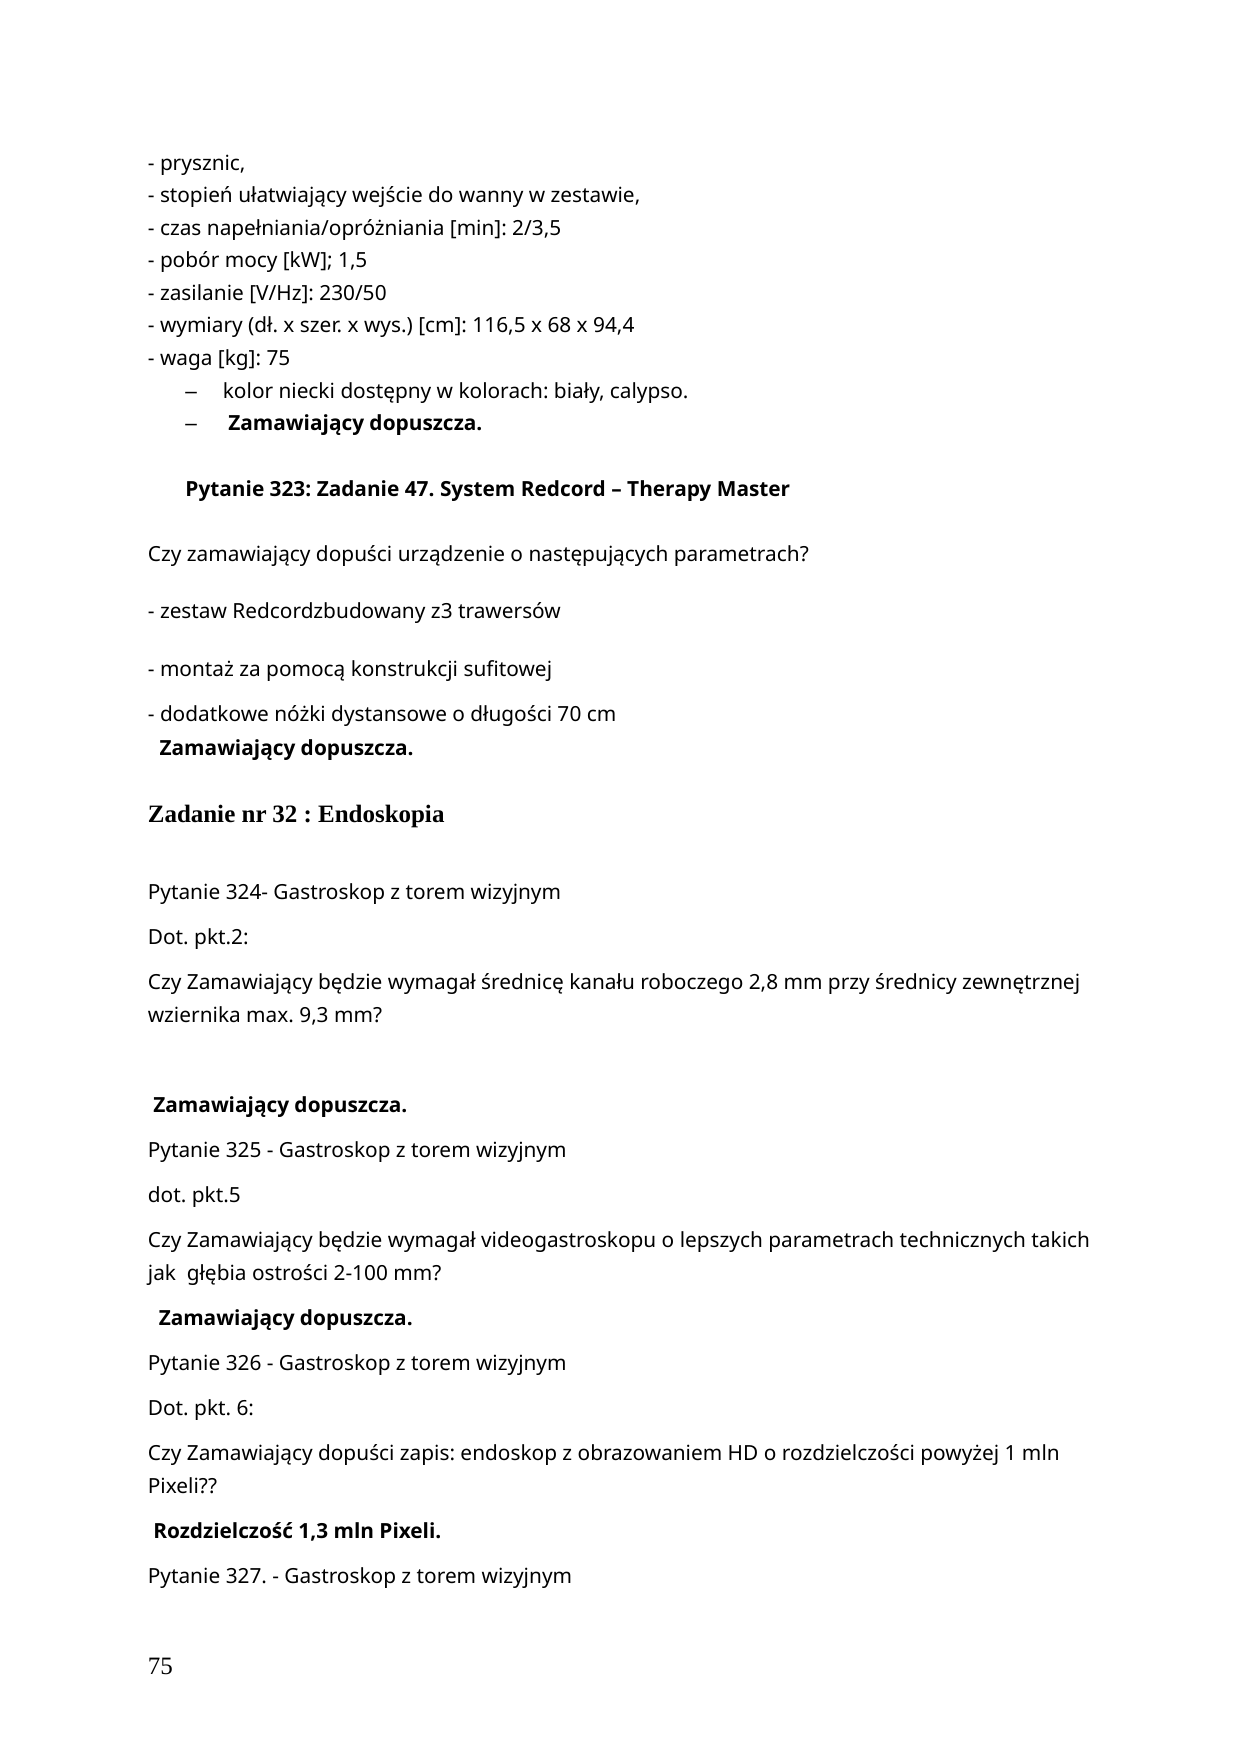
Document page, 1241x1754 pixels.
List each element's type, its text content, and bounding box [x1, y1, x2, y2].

text Dot. pkt. 6: [148, 1393, 1093, 1422]
text - dodatkowe nóżki dystansowe o długości 70 cm [148, 699, 1093, 728]
text - pobór mocy [kW]; 1,5 [148, 245, 1093, 274]
text - stopień ułatwiający wejście do wanny w zestawie, [148, 180, 1093, 209]
text - prysznic, [148, 148, 1093, 176]
text Czy Zamawiający dopuści zapis: endoskop z obrazowaniem HD o rozdzielczości powyżej 1 mln Pixeli?? [148, 1438, 1093, 1499]
text - waga [kg]: 75 [148, 343, 1093, 372]
text Pytanie 326 - Gastroskop z torem wizyjnym [148, 1348, 1093, 1377]
text Czy Zamawiający będzie wymagał videogastroskopu o lepszych parametrach technicznych takich jak głębia ostrości 2-100 mm? [148, 1226, 1093, 1287]
text - czas napełniania/opróżniania [min]: 2/3,5 [148, 213, 1093, 241]
text Dot. pkt.2: [148, 922, 1093, 951]
text Czy Zamawiający będzie wymagał średnicę kanału roboczego 2,8 mm przy średnicy zewnętrznej wziernika max. 9,3 mm? [148, 967, 1093, 1028]
text Zamawiający dopuszcza. [148, 1090, 1093, 1119]
text Zadanie nr 32 : Endoskopia [148, 799, 1093, 827]
subtitle - montaż za pomocą konstrukcji sufitowej [148, 654, 1093, 682]
text - wymiary (dł. x szer. x wys.) [cm]: 116,5 x 68 x 94,4 [148, 311, 1093, 339]
text Czy zamawiający dopuści urządzenie o następujących parametrach? [148, 539, 1093, 567]
text Pytanie 325 - Gastroskop z torem wizyjnym [148, 1135, 1093, 1164]
text Pytanie 324- Gastroskop z torem wizyjnym [148, 877, 1093, 906]
list kolor niecki dostępny w kolorach: biały, calypso. [185, 376, 1093, 404]
text Zamawiający dopuszcza. [148, 1303, 1093, 1332]
text dot. pkt.5 [148, 1180, 1093, 1209]
list Zamawiający dopuszcza. [185, 408, 1093, 437]
text Pytanie 327. - Gastroskop z torem wizyjnym [148, 1561, 1093, 1590]
text - zasilanie [V/Hz]: 230/50 [148, 278, 1093, 306]
text Rozdzielczość 1,3 mln Pixeli. [148, 1516, 1093, 1545]
subtitle - zestaw Redcordzbudowany z3 trawersów [148, 596, 1093, 625]
text Zamawiający dopuszcza. [148, 732, 1093, 761]
text Pytanie 323: Zadanie 47. System Redcord – Therapy Master [185, 474, 1093, 502]
